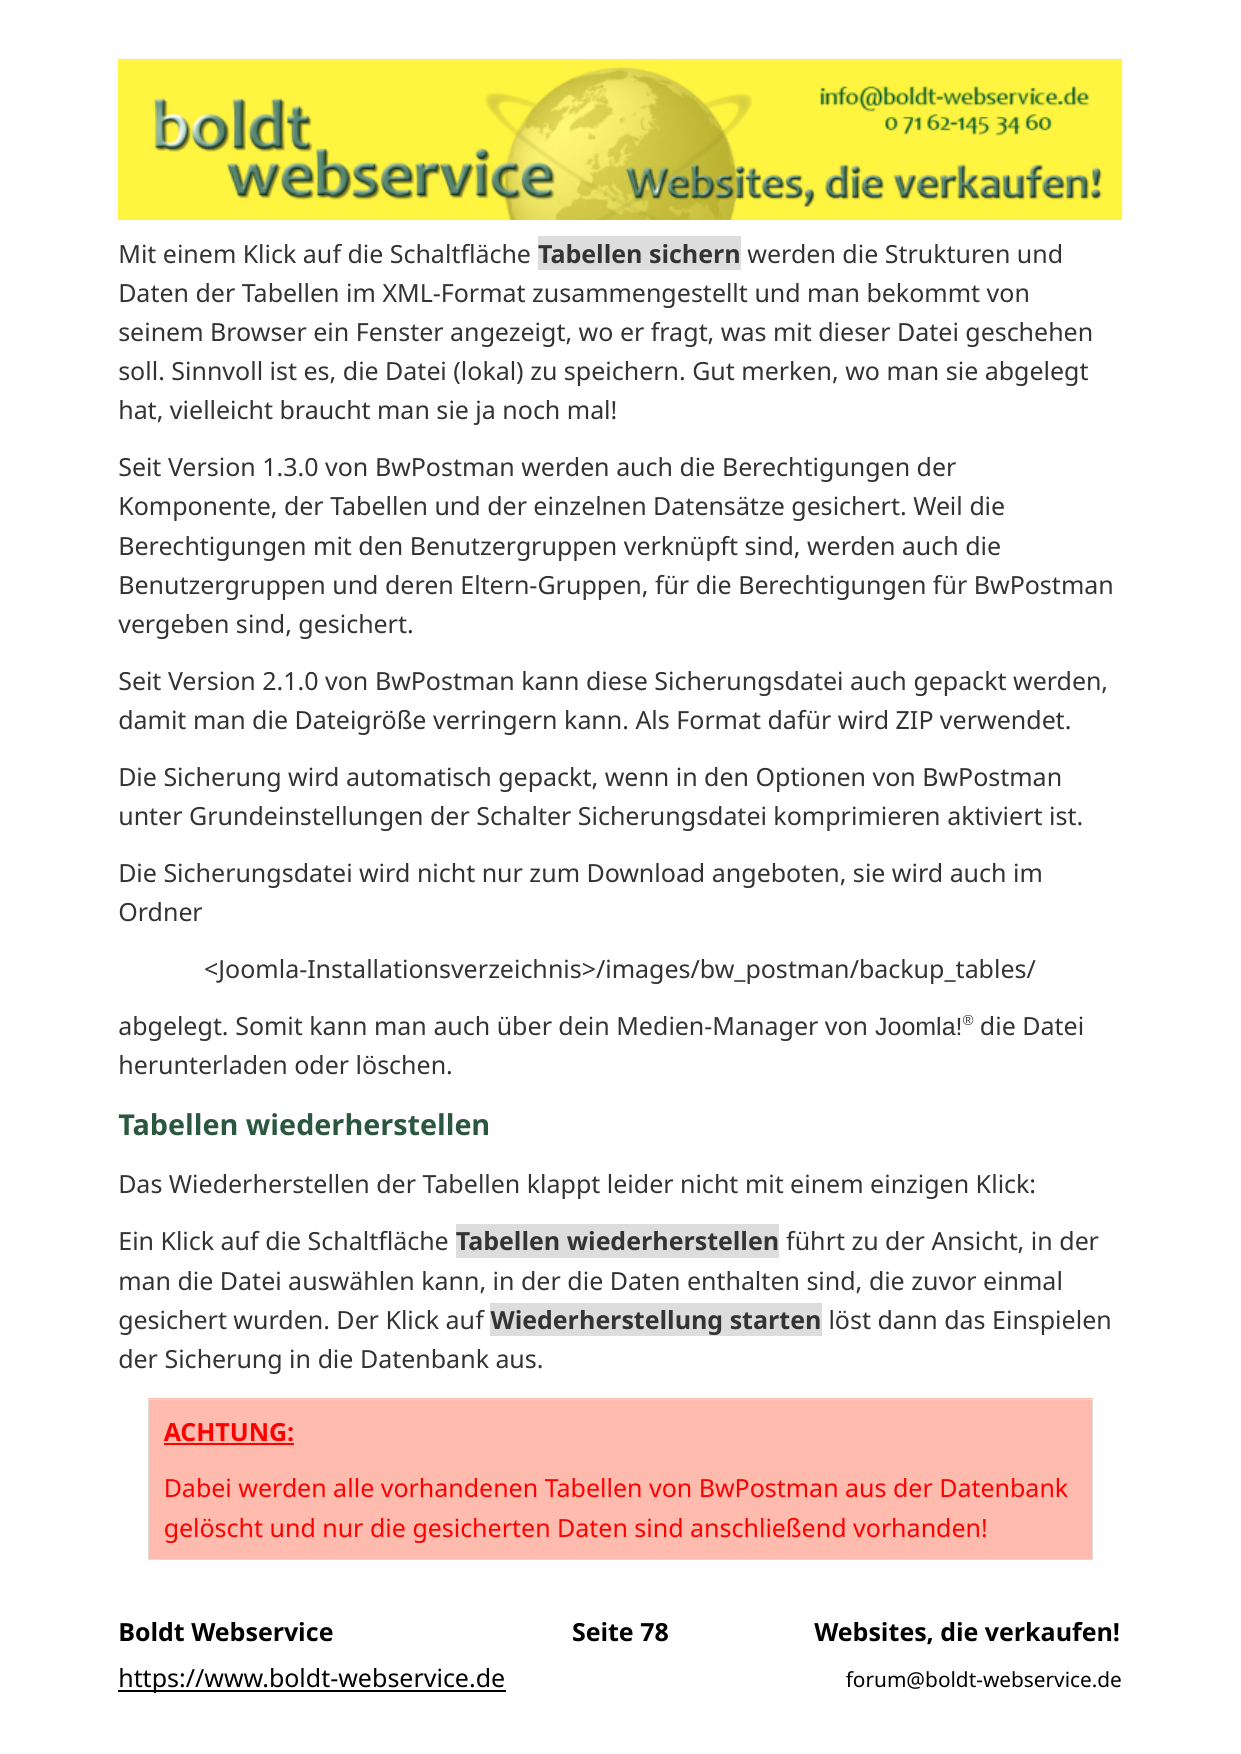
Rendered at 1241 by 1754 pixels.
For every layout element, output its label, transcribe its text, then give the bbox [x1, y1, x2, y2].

text ACHTUNG: [149, 1400, 1092, 1448]
text Ein Klick auf die Schaltfläche Tabellen wiederherstellen führt zu der Ansicht, in der man die Datei auswählen kann, in der die Daten enthalten sind, die zuvor einmal gesichert wurden. Der Klick auf Wiederherstellung starten löst dann das Einspielen der Sicherung in die Datenbank aus. [118, 1224, 1122, 1376]
subtitle Tabellen wiederherstellen [118, 1104, 1122, 1143]
text Die Sicherungsdatei wird nicht nur zum Download angeboten, sie wird auch im Ordner [118, 855, 1122, 929]
text Das Wiederherstellen der Tabellen klappt leider nicht mit einem einzigen Klick: [118, 1167, 1122, 1201]
text Dabei werden alle vorhandenen Tabellen von BwPostman aus der Datenbank gelöscht und nur die gesicherten Daten sind anschließend vorhanden! [149, 1455, 1092, 1559]
text abgelegt. Somit kann man auch über dein Medien-Manager von Joomla!® die Datei herunterladen oder löschen. [118, 1008, 1122, 1082]
text Die Sicherung wird automatisch gepackt, wenn in den Optionen von BwPostman unter Grundeinstellungen der Schalter Sicherungsdatei komprimieren aktiviert ist. [118, 759, 1122, 833]
picture [118, 59, 1123, 220]
text Seit Version 1.3.0 von BwPostman werden auch die Berechtigungen der Komponente, der Tabellen und der einzelnen Datensätze gesichert. Weil die Berechtigungen mit den Benutzergruppen verknüpft sind, werden auch die Benutzergruppen und deren Eltern-Gruppen, für die Berechtigungen für BwPostman vergeben sind, gesichert. [118, 450, 1122, 641]
text Mit einem Klick auf die Schaltfläche Tabellen sichern werden die Strukturen und Daten der Tabellen im XML-Format zusammengestellt und man bekommt von seinem Browser ein Fenster angezeigt, wo er fragt, was mit dieser Datei geschehen soll. Sinnvoll ist es, die Datei (lokal) zu speichern. Gut merken, wo man sie abgelegt hat, vielleicht braucht man sie ja noch mal! [118, 236, 1122, 427]
text <Joomla-Installationsverzeichnis>/images/bw_postman/backup_tables/ [118, 951, 1122, 986]
text Seit Version 2.1.0 von BwPostman kann diese Sicherungsdatei auch gepackt werden, damit man die Dateigröße verringern kann. Als Format dafür wird ZIP verwendet. [118, 663, 1122, 737]
